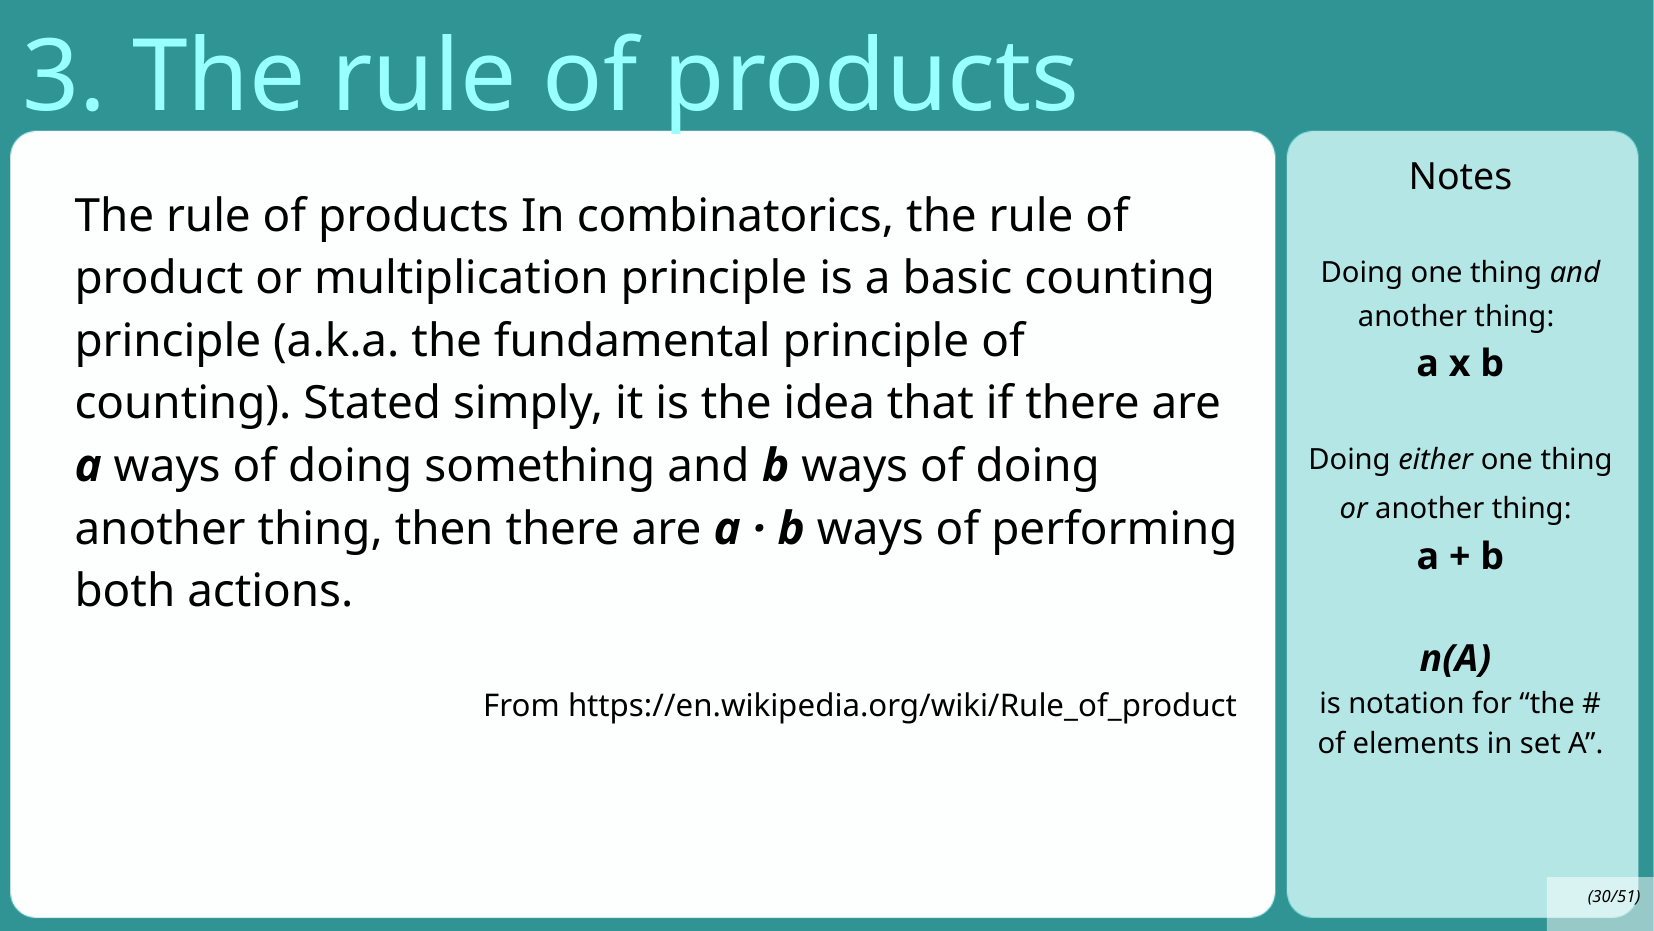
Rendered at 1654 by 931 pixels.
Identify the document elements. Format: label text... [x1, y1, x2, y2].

text_box The rule of products In combinatorics, the rule of product or multiplication principle is a basic counting principle (a.k.a. the fundamental principle of counting). Stated simply, it is the idea that if there are a ways of doing something and b ways of doing another thing, then there are a · b ways of performing both actions. From https://en.wikipedia.org/wiki/Rule_of_product [74, 182, 1244, 579]
text_box Notes Doing one thing and another thing: a x b Doing either one thing or another thing: a + b n(A) is notation for “the # of elements in set A”. [1290, 141, 1631, 662]
text_box (<number>/51) [1546, 877, 1654, 931]
picture [0, 0, 1654, 931]
title 3. The rule of products [22, 13, 1511, 130]
